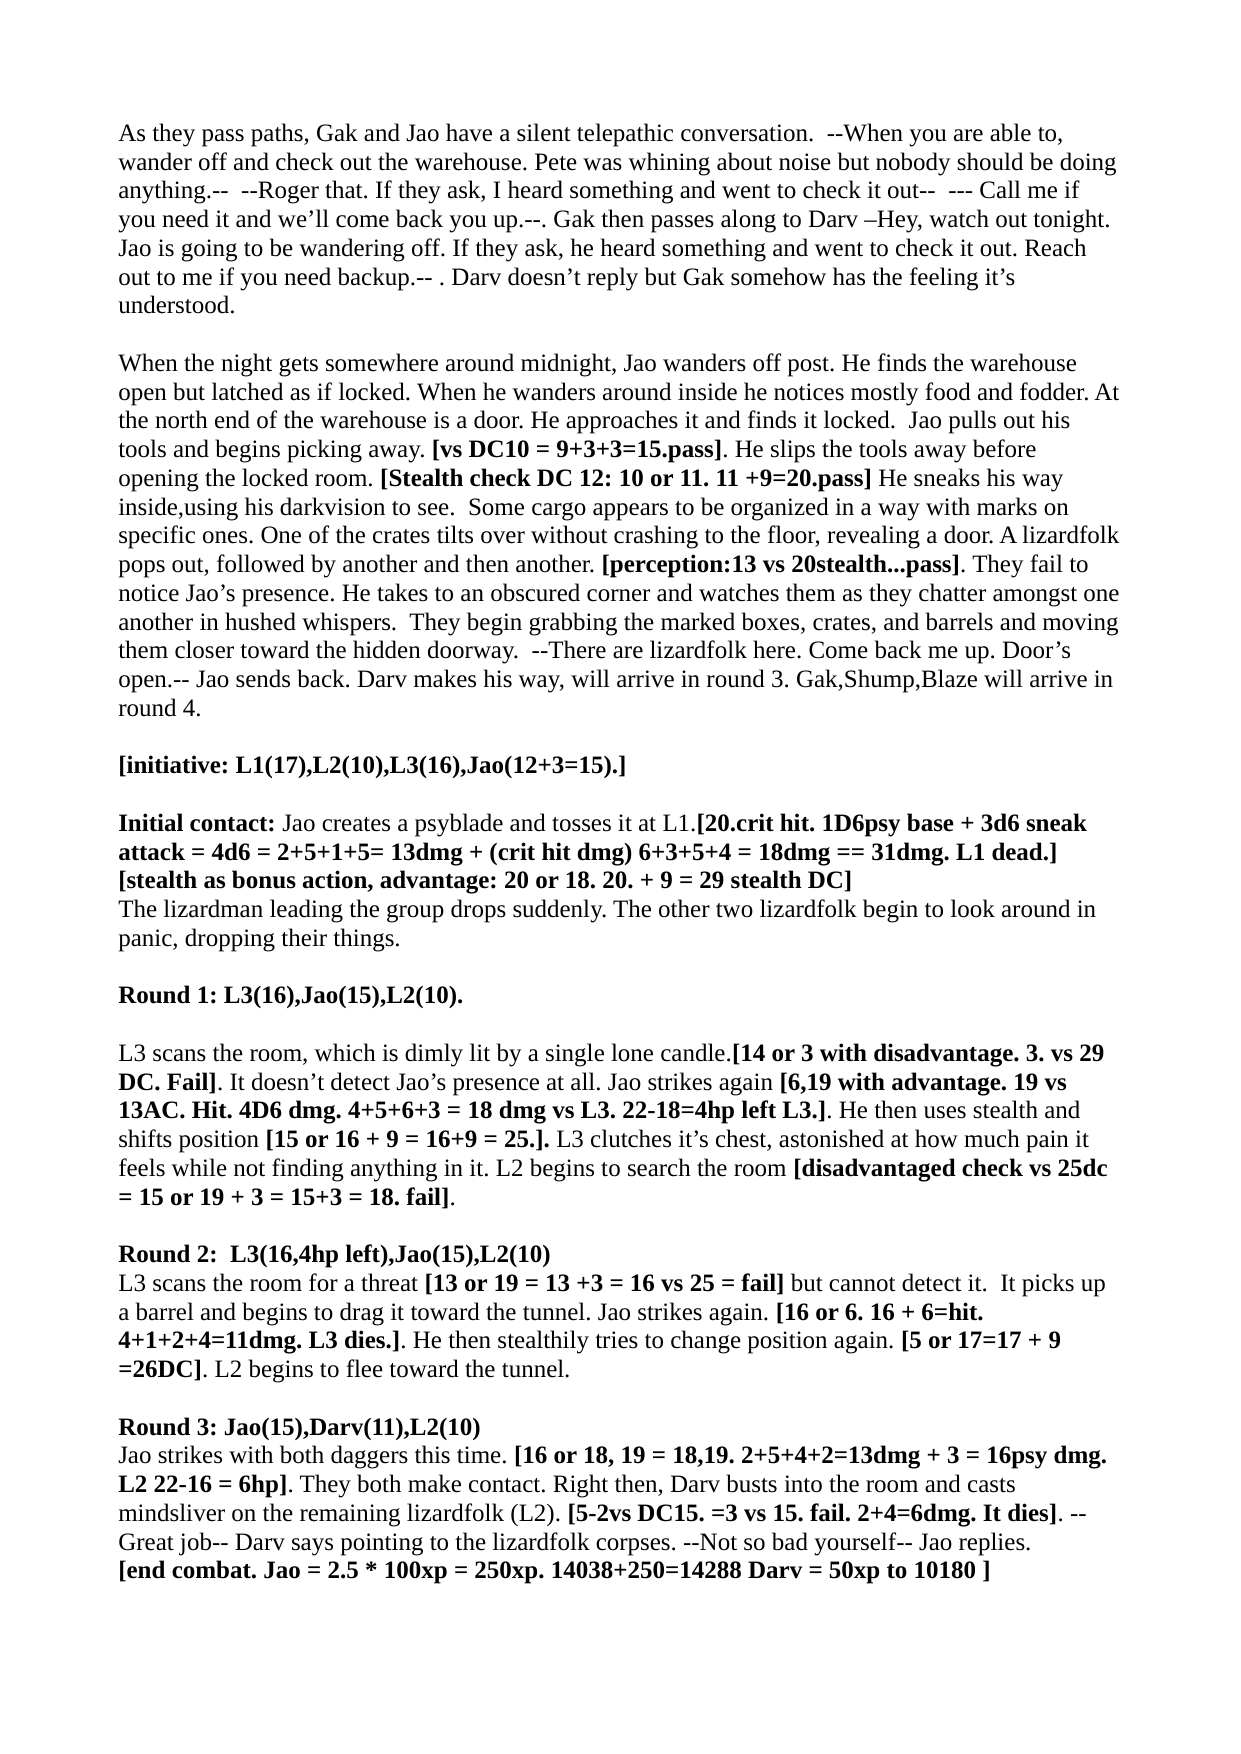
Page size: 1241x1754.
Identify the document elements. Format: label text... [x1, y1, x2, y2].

text The lizardman leading the group drops suddenly. The other two lizardfolk begin to look around in panic, dropping their things. [118, 894, 1122, 952]
text As they pass paths, Gak and Jao have a silent telepathic conversation. --When you are able to, wander off and check out the warehouse. Pete was whining about noise but nobody should be doing anything.-- --Roger that. If they ask, I heard something and went to check it out-- --- Call me if you need it and we’ll come back you up.--. Gak then passes along to Darv –Hey, watch out tonight. Jao is going to be wandering off. If they ask, he heard something and went to check it out. Reach out to me if you need backup.-- . Darv doesn’t reply but Gak somehow has the feeling it’s understood. [118, 118, 1122, 319]
text Initial contact: Jao creates a psyblade and tosses it at L1.[20.crit hit. 1D6psy base + 3d6 sneak attack = 4d6 = 2+5+1+5= 13dmg + (crit hit dmg) 6+3+5+4 = 18dmg == 31dmg. L1 dead.][stealth as bonus action, advantage: 20 or 18. 20. + 9 = 29 stealth DC] [118, 808, 1122, 894]
text Round 2: L3(16,4hp left),Jao(15),L2(10) [118, 1239, 1122, 1268]
text Jao strikes with both daggers this time. [16 or 18, 19 = 18,19. 2+5+4+2=13dmg + 3 = 16psy dmg. L2 22-16 = 6hp]. They both make contact. Right then, Darv busts into the room and casts mindsliver on the remaining lizardfolk (L2). [5-2vs DC15. =3 vs 15. fail. 2+4=6dmg. It dies]. --Great job-- Darv says pointing to the lizardfolk corpses. --Not so bad yourself-- Jao replies. [118, 1441, 1122, 1556]
text Round 3: Jao(15),Darv(11),L2(10) [118, 1412, 1122, 1441]
text [end combat. Jao = 2.5 * 100xp = 250xp. 14038+250=14288 Darv = 50xp to 10180 ] [118, 1556, 1122, 1584]
text Round 1: L3(16),Jao(15),L2(10). [118, 981, 1122, 1009]
text When the night gets somewhere around midnight, Jao wanders off post. He finds the warehouse open but latched as if locked. When he wanders around inside he notices mostly food and fodder. At the north end of the warehouse is a door. He approaches it and finds it locked. Jao pulls out his tools and begins picking away. [vs DC10 = 9+3+3=15.pass]. He slips the tools away before opening the locked room. [Stealth check DC 12: 10 or 11. 11 +9=20.pass] He sneaks his way inside,using his darkvision to see. Some cargo appears to be organized in a way with marks on specific ones. One of the crates tilts over without crashing to the floor, revealing a door. A lizardfolk pops out, followed by another and then another. [perception:13 vs 20stealth...pass]. They fail to notice Jao’s presence. He takes to an obscured corner and watches them as they chatter amongst one another in hushed whispers. They begin grabbing the marked boxes, crates, and barrels and moving them closer toward the hidden doorway. --There are lizardfolk here. Come back me up. Door’s open.-- Jao sends back. Darv makes his way, will arrive in round 3. Gak,Shump,Blaze will arrive in round 4. [118, 348, 1122, 722]
text L3 scans the room, which is dimly lit by a single lone candle.[14 or 3 with disadvantage. 3. vs 29 DC. Fail]. It doesn’t detect Jao’s presence at all. Jao strikes again [6,19 with advantage. 19 vs 13AC. Hit. 4D6 dmg. 4+5+6+3 = 18 dmg vs L3. 22-18=4hp left L3.]. He then uses stealth and shifts position [15 or 16 + 9 = 16+9 = 25.]. L3 clutches it’s chest, astonished at how much pain it feels while not finding anything in it. L2 begins to search the room [disadvantaged check vs 25dc = 15 or 19 + 3 = 15+3 = 18. fail]. [118, 1038, 1122, 1211]
text L3 scans the room for a threat [13 or 19 = 13 +3 = 16 vs 25 = fail] but cannot detect it. It picks up a barrel and begins to drag it toward the tunnel. Jao strikes again. [16 or 6. 16 + 6=hit. 4+1+2+4=11dmg. L3 dies.]. He then stealthily tries to change position again. [5 or 17=17 + 9 =26DC]. L2 begins to flee toward the tunnel. [118, 1268, 1122, 1383]
text [initiative: L1(17),L2(10),L3(16),Jao(12+3=15).] [118, 751, 1122, 779]
